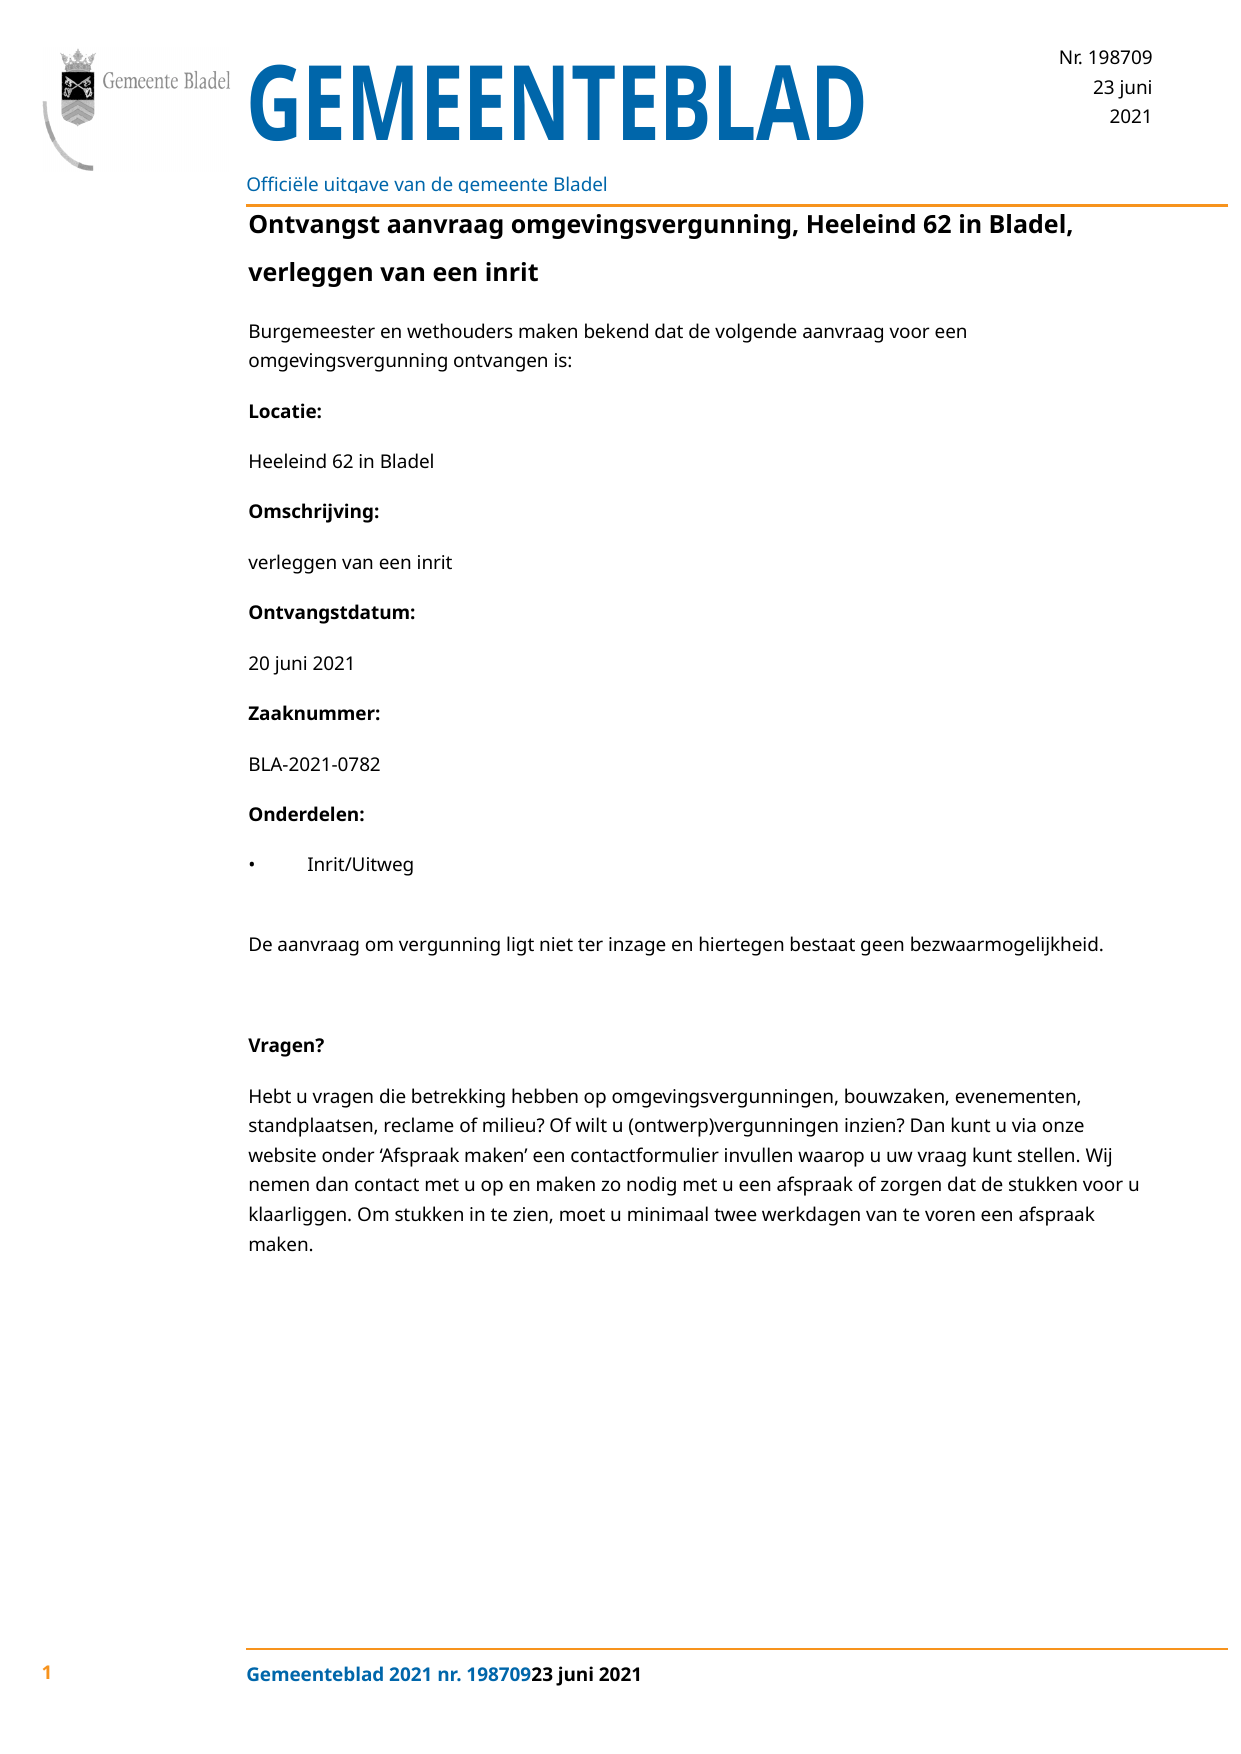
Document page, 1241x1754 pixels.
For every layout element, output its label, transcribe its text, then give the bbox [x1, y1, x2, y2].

text Locatie: [248, 398, 1152, 424]
list Inrit/Uitweg [248, 852, 1152, 877]
text Ontvangstdatum: [248, 599, 1152, 625]
text Omschrijving: [248, 499, 1152, 524]
text Hebt u vragen die betrekking hebben op omgevingsvergunningen, bouwzaken, evenementen, standplaatsen, reclame of milieu? Of wilt u (ontwerp)vergunningen inzien? Dan kunt u via onze website onder ‘Afspraak maken’ een contactformulier invullen waarop u uw vraag kunt stellen. Wij nemen dan contact met u op en maken zo nodig met u een afspraak of zorgen dat de stukken voor u klaarliggen. Om stukken in te zien, moet u minimaal twee werkdagen van te voren een afspraak maken. [248, 1083, 1152, 1257]
picture [41, 47, 231, 172]
text 20 juni 2021 [248, 650, 1152, 676]
text Heeleind 62 in Bladel [248, 448, 1152, 474]
text Onderdelen: [248, 801, 1152, 827]
text verleggen van een inrit [248, 549, 1152, 575]
text Vragen? [248, 1032, 1152, 1058]
text BLA-2021-0782 [248, 751, 1152, 777]
text Burgemeester en wethouders maken bekend dat de volgende aanvraag voor een omgevingsvergunning ontvangen is: [248, 318, 1152, 373]
text Ontvangst aanvraag omgevingsvergunning, Heeleind 62 in Bladel, verleggen van een inrit [248, 207, 1152, 288]
text De aanvraag om vergunning ligt niet ter inzage en hiertegen bestaat geen bezwaarmogelijkheid. [248, 932, 1152, 957]
text Zaaknummer: [248, 700, 1152, 726]
